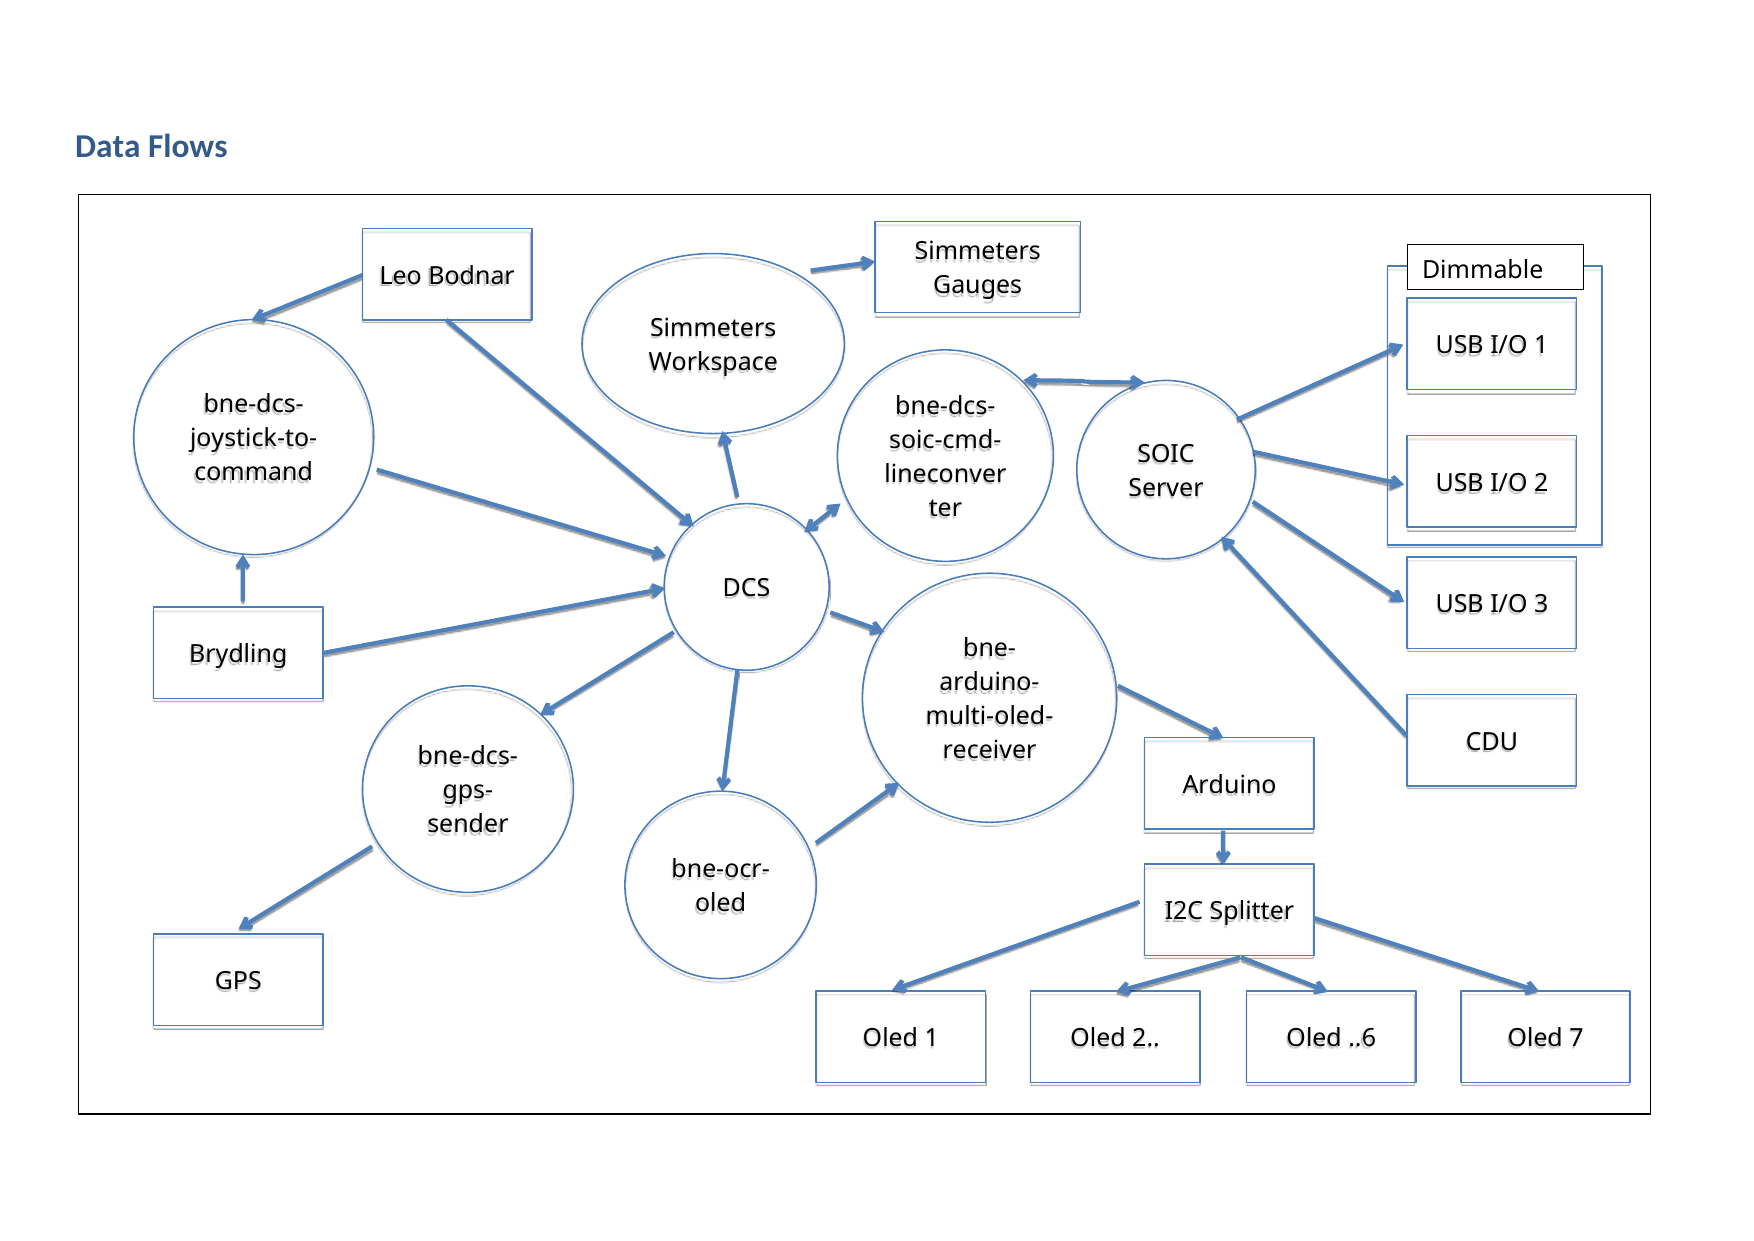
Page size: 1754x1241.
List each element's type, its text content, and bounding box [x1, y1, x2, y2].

subtitle Data Flows [75, 125, 1679, 166]
